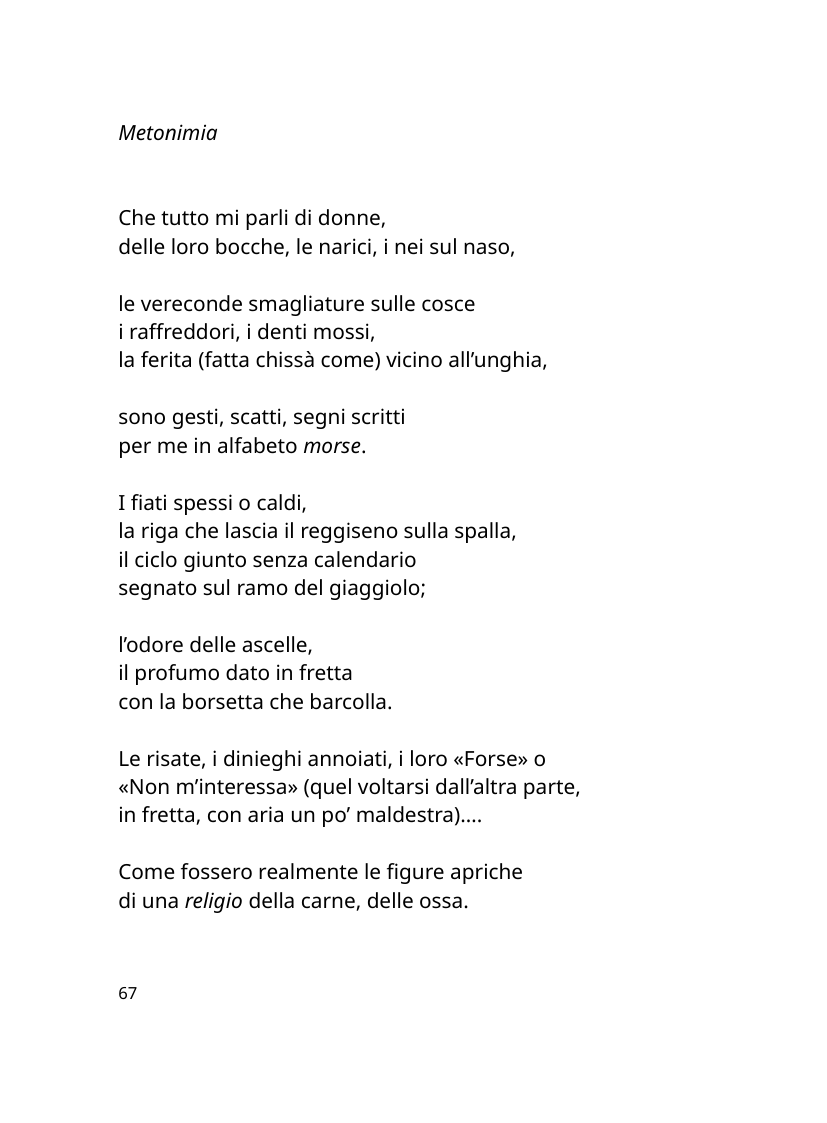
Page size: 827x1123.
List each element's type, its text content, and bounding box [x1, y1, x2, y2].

text I fiati spessi o caldi, [118, 488, 709, 516]
text le vereconde smagliature sulle cosce [118, 289, 709, 317]
text in fretta, con aria un po’ maldestra)…. [118, 801, 709, 829]
text per me in alfabeto morse. [118, 431, 709, 459]
text Metonimia [118, 118, 709, 147]
text il ciclo giunto senza calendario [118, 545, 709, 573]
text di una religio della carne, delle ossa. [118, 886, 709, 914]
text il profumo dato in fretta [118, 658, 709, 687]
text segnato sul ramo del giaggiolo; [118, 573, 709, 602]
text delle loro bocche, le narici, i nei sul naso, [118, 232, 709, 260]
text la ferita (fatta chissà come) vicino all’unghia, [118, 346, 709, 374]
text con la borsetta che barcolla. [118, 687, 709, 715]
text sono gesti, scatti, segni scritti [118, 402, 709, 431]
text i raffreddori, i denti mossi, [118, 317, 709, 346]
text «Non m’interessa» (quel voltarsi dall’altra parte, [118, 772, 709, 801]
text la riga che lascia il reggiseno sulla spalla, [118, 516, 709, 545]
text Come fossero realmente le figure apriche [118, 857, 709, 886]
text l’odore delle ascelle, [118, 630, 709, 658]
text Le risate, i dinieghi annoiati, i loro «Forse» o [118, 744, 709, 772]
text Che tutto mi parli di donne, [118, 203, 709, 232]
